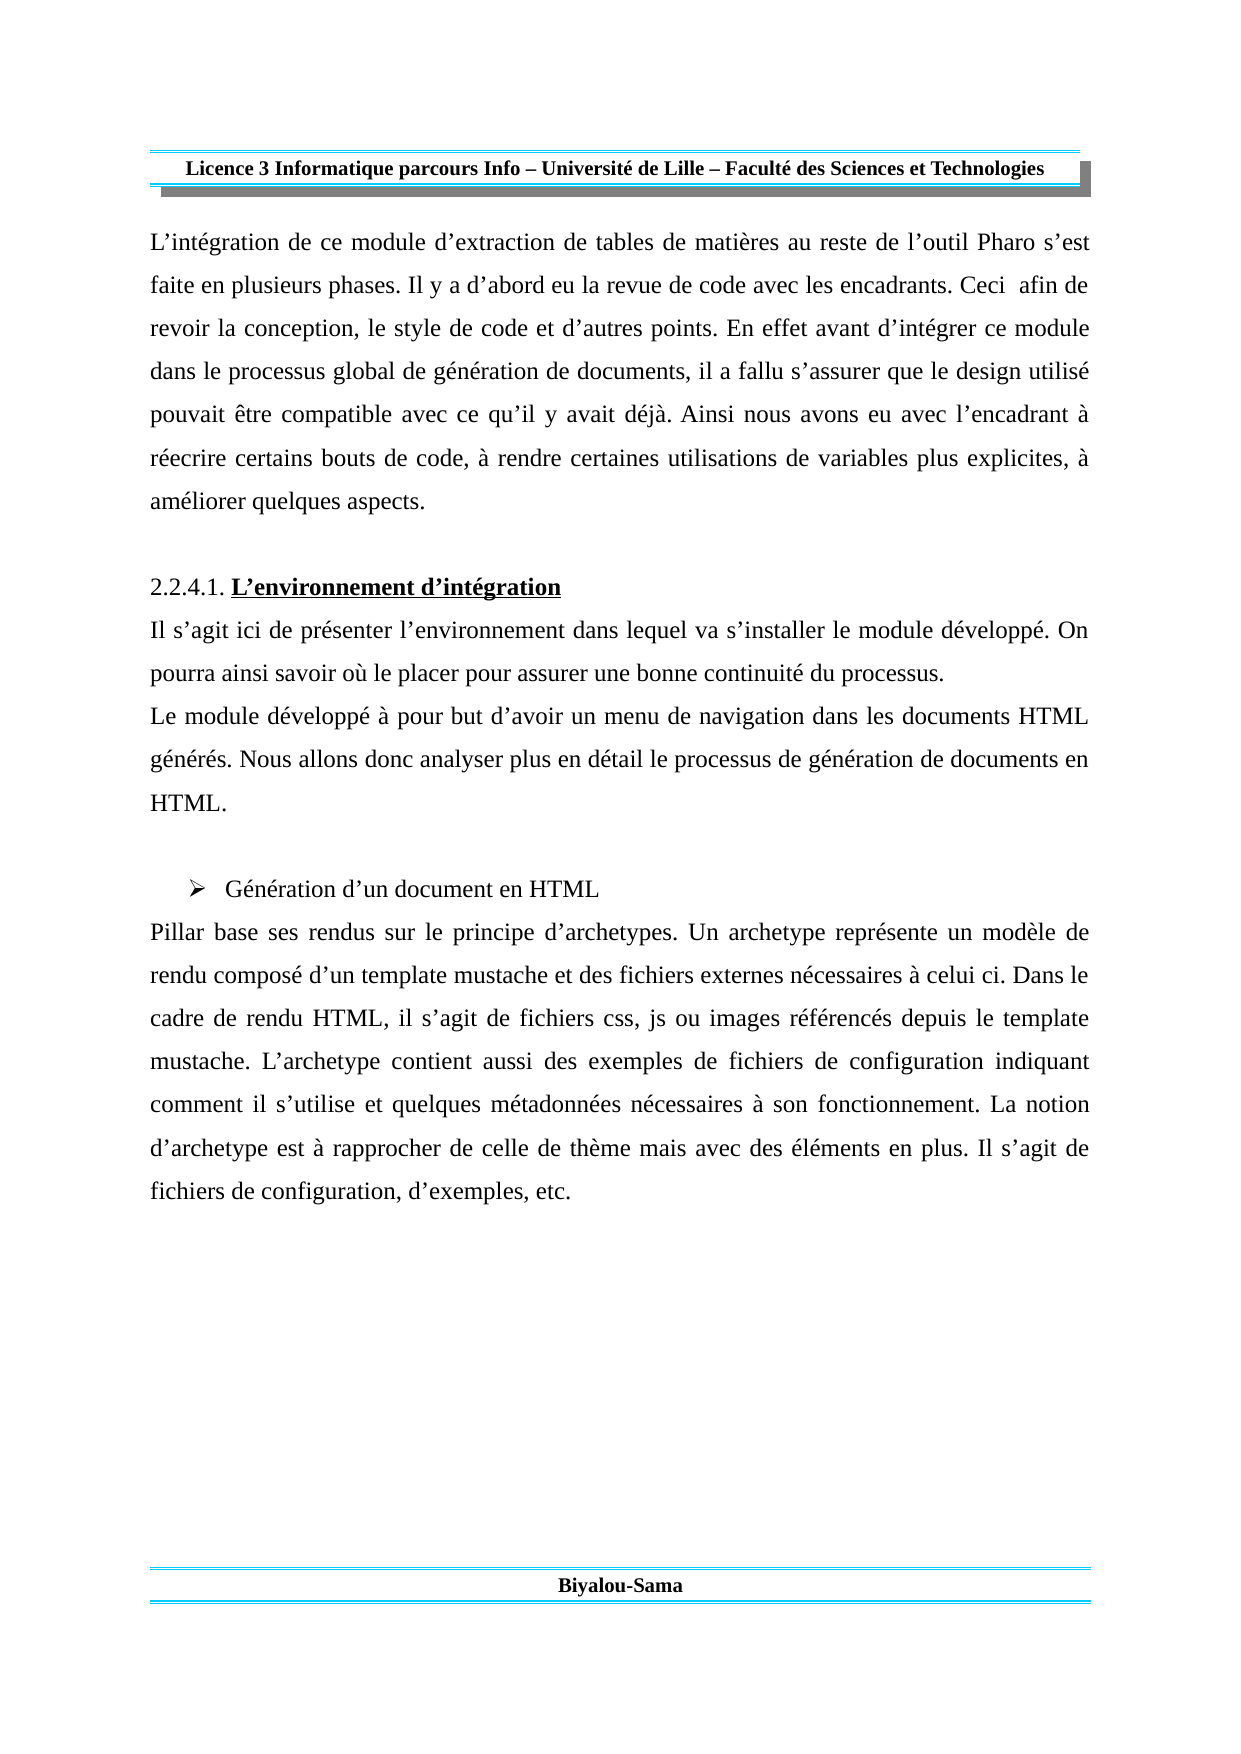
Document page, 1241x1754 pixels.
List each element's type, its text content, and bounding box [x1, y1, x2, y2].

text Le module développé à pour but d’avoir un menu de navigation dans les documents HTML générés. Nous allons donc analyser plus en détail le processus de génération de documents en HTML. [150, 701, 1091, 816]
text Il s’agit ici de présenter l’environnement dans lequel va s’installer le module développé. On pourra ainsi savoir où le placer pour assurer une bonne continuité du processus. [150, 615, 1091, 687]
list Génération d’un document en HTML [187, 874, 1091, 903]
text Pillar base ses rendus sur le principe d’archetypes. Un archetype représente un modèle de rendu composé d’un template mustache et des fichiers externes nécessaires à celui ci. Dans le cadre de rendu HTML, il s’agit de fichiers css, js ou images référencés depuis le template mustache. L’archetype contient aussi des exemples de fichiers de configuration indiquant comment il s’utilise et quelques métadonnées nécessaires à son fonctionnement. La notion d’archetype est à rapprocher de celle de thème mais avec des éléments en plus. Il s’agit de fichiers de configuration, d’exemples, etc. [150, 917, 1091, 1204]
text L’intégration de ce module d’extraction de tables de matières au reste de l’outil Pharo s’est faite en plusieurs phases. Il y a d’abord eu la revue de code avec les encadrants. Ceci afin de revoir la conception, le style de code et d’autres points. En effet avant d’intégrer ce module dans le processus global de génération de documents, il a fallu s’assurer que le design utilisé pouvait être compatible avec ce qu’il y avait déjà. Ainsi nous avons eu avec l’encadrant à réecrire certains bouts de code, à rendre certaines utilisations de variables plus explicites, à améliorer quelques aspects. [150, 227, 1091, 514]
text 2.2.4.1. L’environnement d’intégration [150, 572, 1091, 601]
